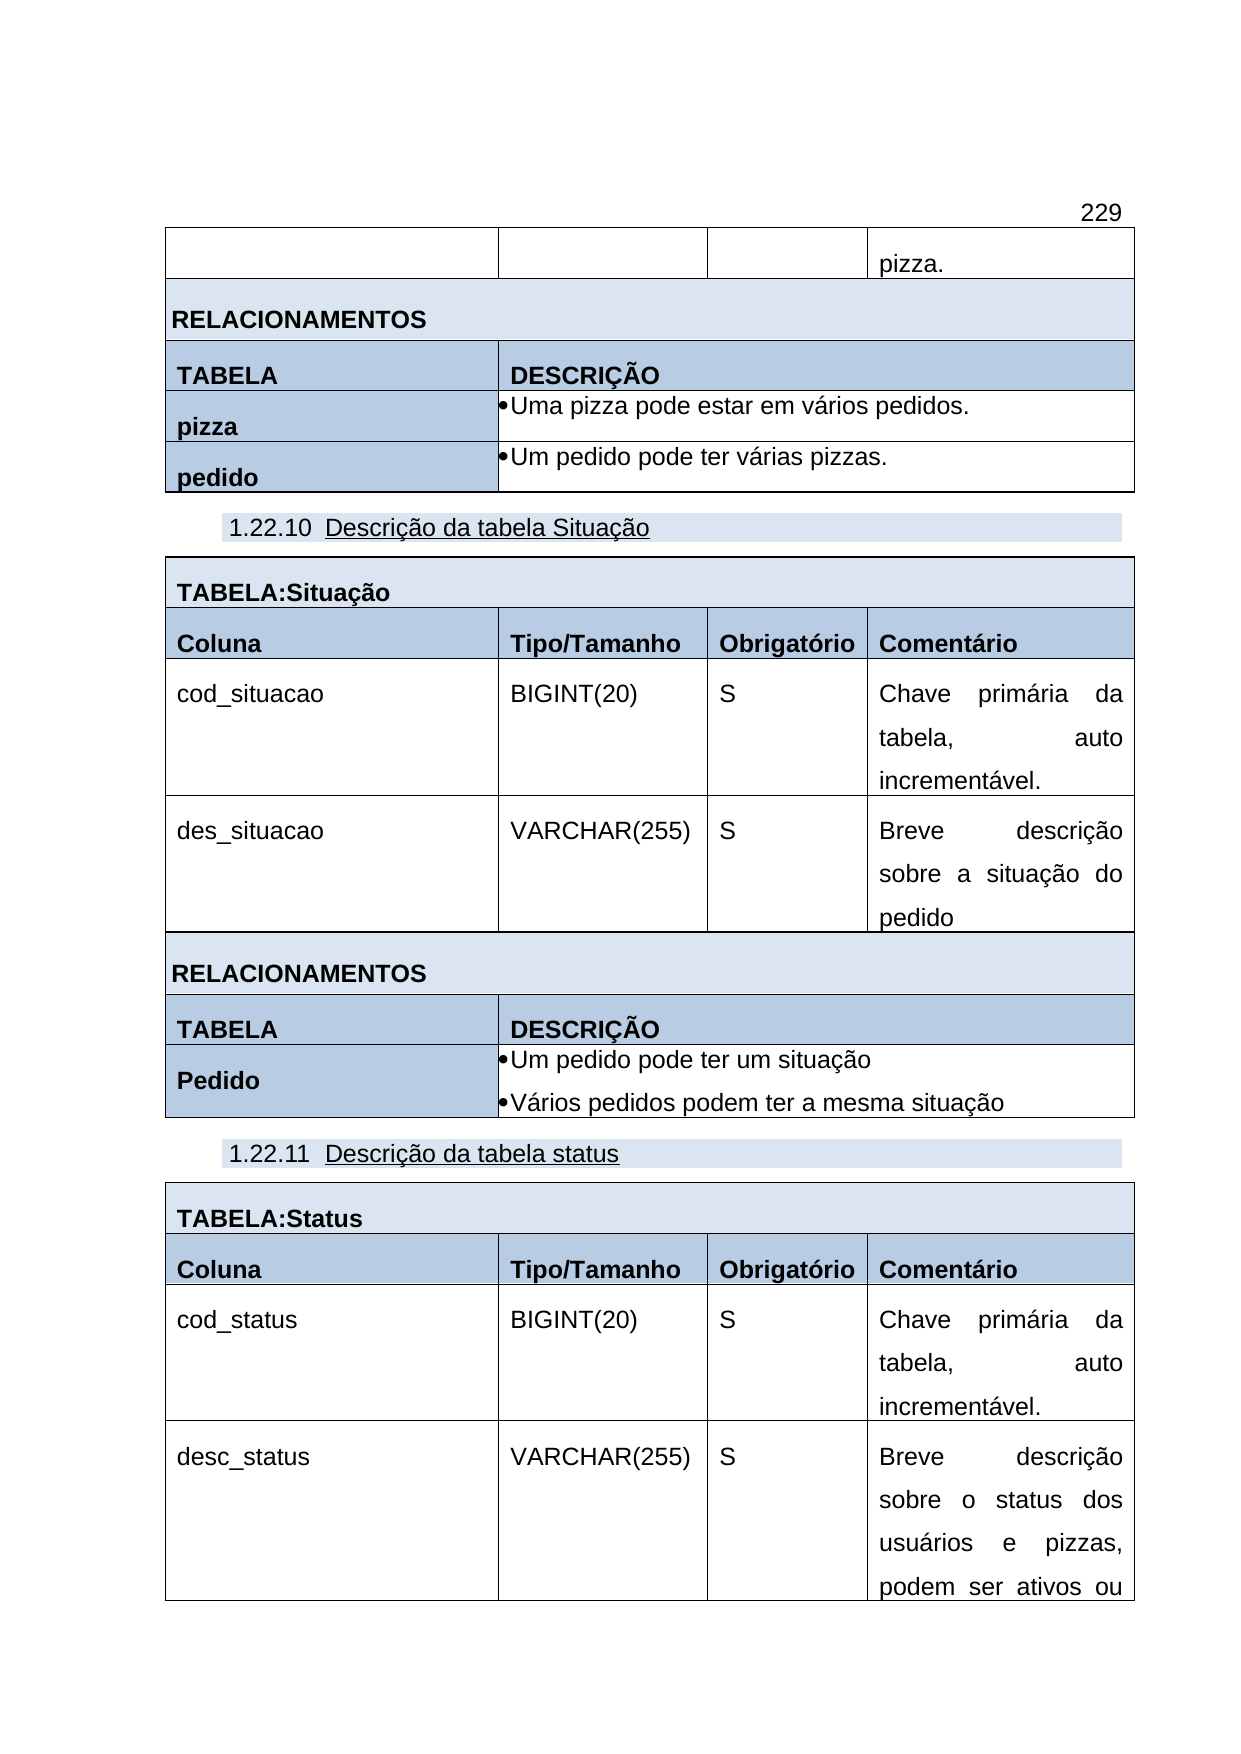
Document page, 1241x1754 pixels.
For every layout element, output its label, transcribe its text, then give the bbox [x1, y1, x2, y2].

table_cell Comentário [868, 608, 1134, 658]
table_cell DESCRIÇÃO [499, 341, 1134, 390]
table_cell TABELA [166, 995, 498, 1044]
table_cell VARCHAR(255) [499, 1421, 707, 1600]
table_cell Breve descrição sobre o status dos usuários e pizzas, podem ser ativos ou [868, 1421, 1134, 1600]
table_cell VARCHAR(255) [499, 796, 707, 931]
table_cell BIGINT(20) [499, 1285, 707, 1420]
subtitle Descrição da tabela Situação [222, 513, 1122, 542]
table_cell Coluna [166, 608, 498, 658]
table_cell [499, 228, 707, 277]
table_cell pizza. [868, 228, 1134, 277]
table_cell Obrigatório [708, 608, 867, 658]
table_cell Uma pizza pode estar em vários pedidos. [499, 391, 1134, 441]
table_header TABELA:Status [166, 1183, 1134, 1233]
table_cell desc_status [166, 1421, 498, 1600]
table_cell S [708, 1285, 867, 1420]
table_cell Comentário [868, 1234, 1134, 1283]
table_cell DESCRIÇÃO [499, 995, 1134, 1044]
table_cell [708, 228, 867, 277]
table_cell Breve descrição sobre a situação do pedido [868, 796, 1134, 931]
table_cell Chave primária da tabela, auto incrementável. [868, 1285, 1134, 1420]
table_cell Pedido [166, 1045, 498, 1117]
table_cell RELACIONAMENTOS [166, 279, 1134, 339]
table_cell TABELA [166, 341, 498, 390]
table_cell cod_situacao [166, 659, 498, 794]
table_cell Coluna [166, 1234, 498, 1283]
table_cell cod_status [166, 1285, 498, 1420]
table_cell Um pedido pode ter um situação Vários pedidos podem ter a mesma situação [499, 1045, 1134, 1117]
table_cell pedido [166, 442, 498, 491]
table_cell Tipo/Tamanho [499, 1234, 707, 1283]
table_cell S [708, 659, 867, 794]
table_cell Chave primária da tabela, auto incrementável. [868, 659, 1134, 794]
subtitle Descrição da tabela status [222, 1139, 1122, 1168]
table_cell pizza [166, 391, 498, 441]
table_cell Obrigatório [708, 1234, 867, 1283]
table_cell Tipo/Tamanho [499, 608, 707, 658]
table_header TABELA:Situação [166, 558, 1134, 607]
table_cell [166, 228, 498, 277]
table_cell BIGINT(20) [499, 659, 707, 794]
table_cell S [708, 1421, 867, 1600]
table_cell S [708, 796, 867, 931]
table_cell RELACIONAMENTOS [166, 933, 1134, 993]
table_cell Um pedido pode ter várias pizzas. [499, 442, 1134, 491]
table_cell des_situacao [166, 796, 498, 931]
